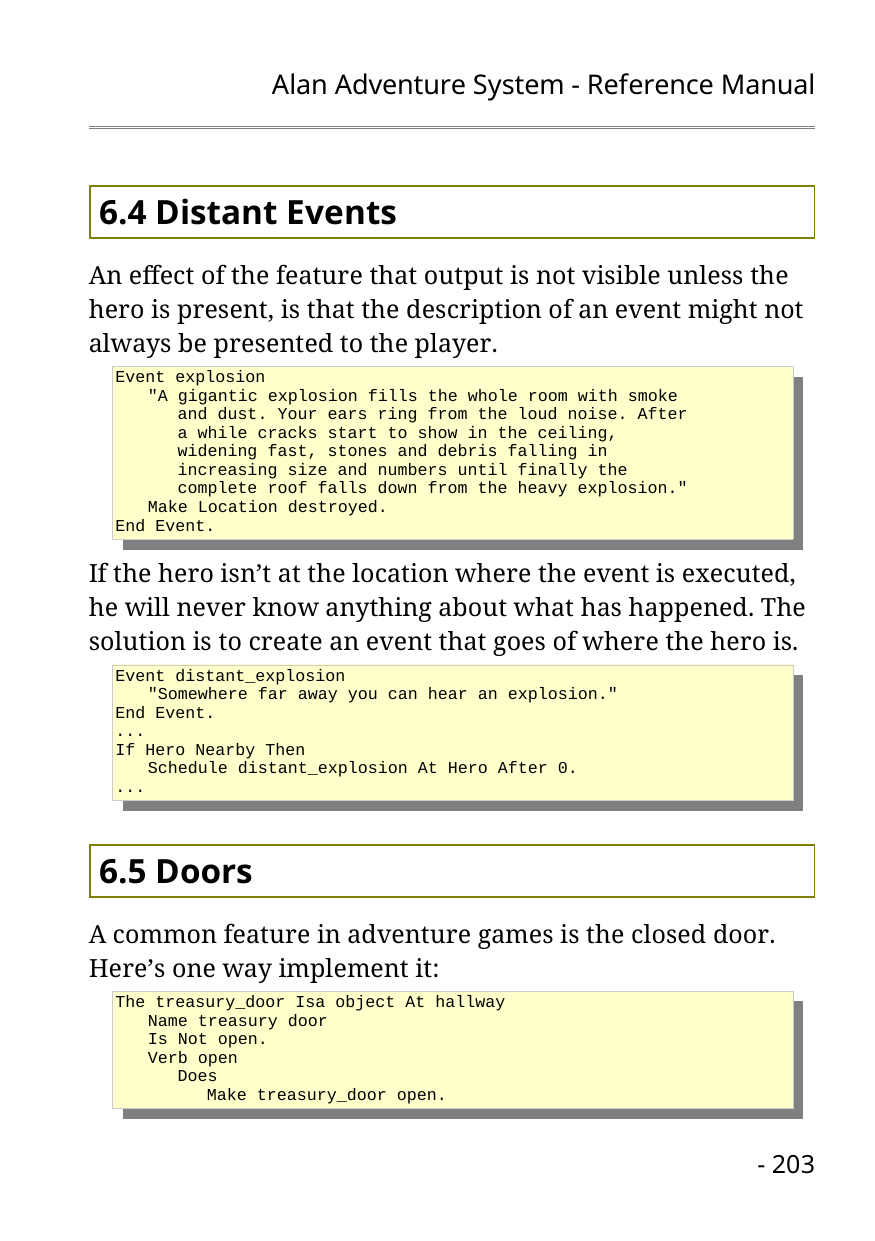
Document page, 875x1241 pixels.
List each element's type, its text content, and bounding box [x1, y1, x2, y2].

text The treasury_door Isa object At hallway [113, 992, 793, 1009]
text A common feature in adventure games is the closed door. Here’s one way implement it: [88, 917, 815, 984]
text Name treasury door Is Not open. [113, 1009, 793, 1047]
text Verb open Does Make treasury_door open. [113, 1047, 793, 1108]
subtitle Doors [91, 846, 814, 896]
text Event explosion "A gigantic explosion fills the whole room with smoke and dust. Your ears ring from the loud noise. After a while cracks start to show in the ceiling, widening fast, stones and debris falling in increasing size and numbers until finally the complete roof falls down from the heavy explosion." Make Location destroyed. End Event. [113, 367, 793, 539]
text An effect of the feature that output is not visible unless the hero is present, is that the description of an event might not always be presented to the player. [88, 258, 815, 360]
text Event distant_explosion "Somewhere far away you can hear an explosion." End Event. ... If Hero Nearby Then Schedule distant_explosion At Hero After 0. ... [113, 666, 793, 800]
text If the hero isn’t at the location where the event is executed, he will never know anything about what has happened. The solution is to create an event that goes of where the hero is. [88, 556, 815, 658]
subtitle Distant Events [91, 187, 814, 237]
